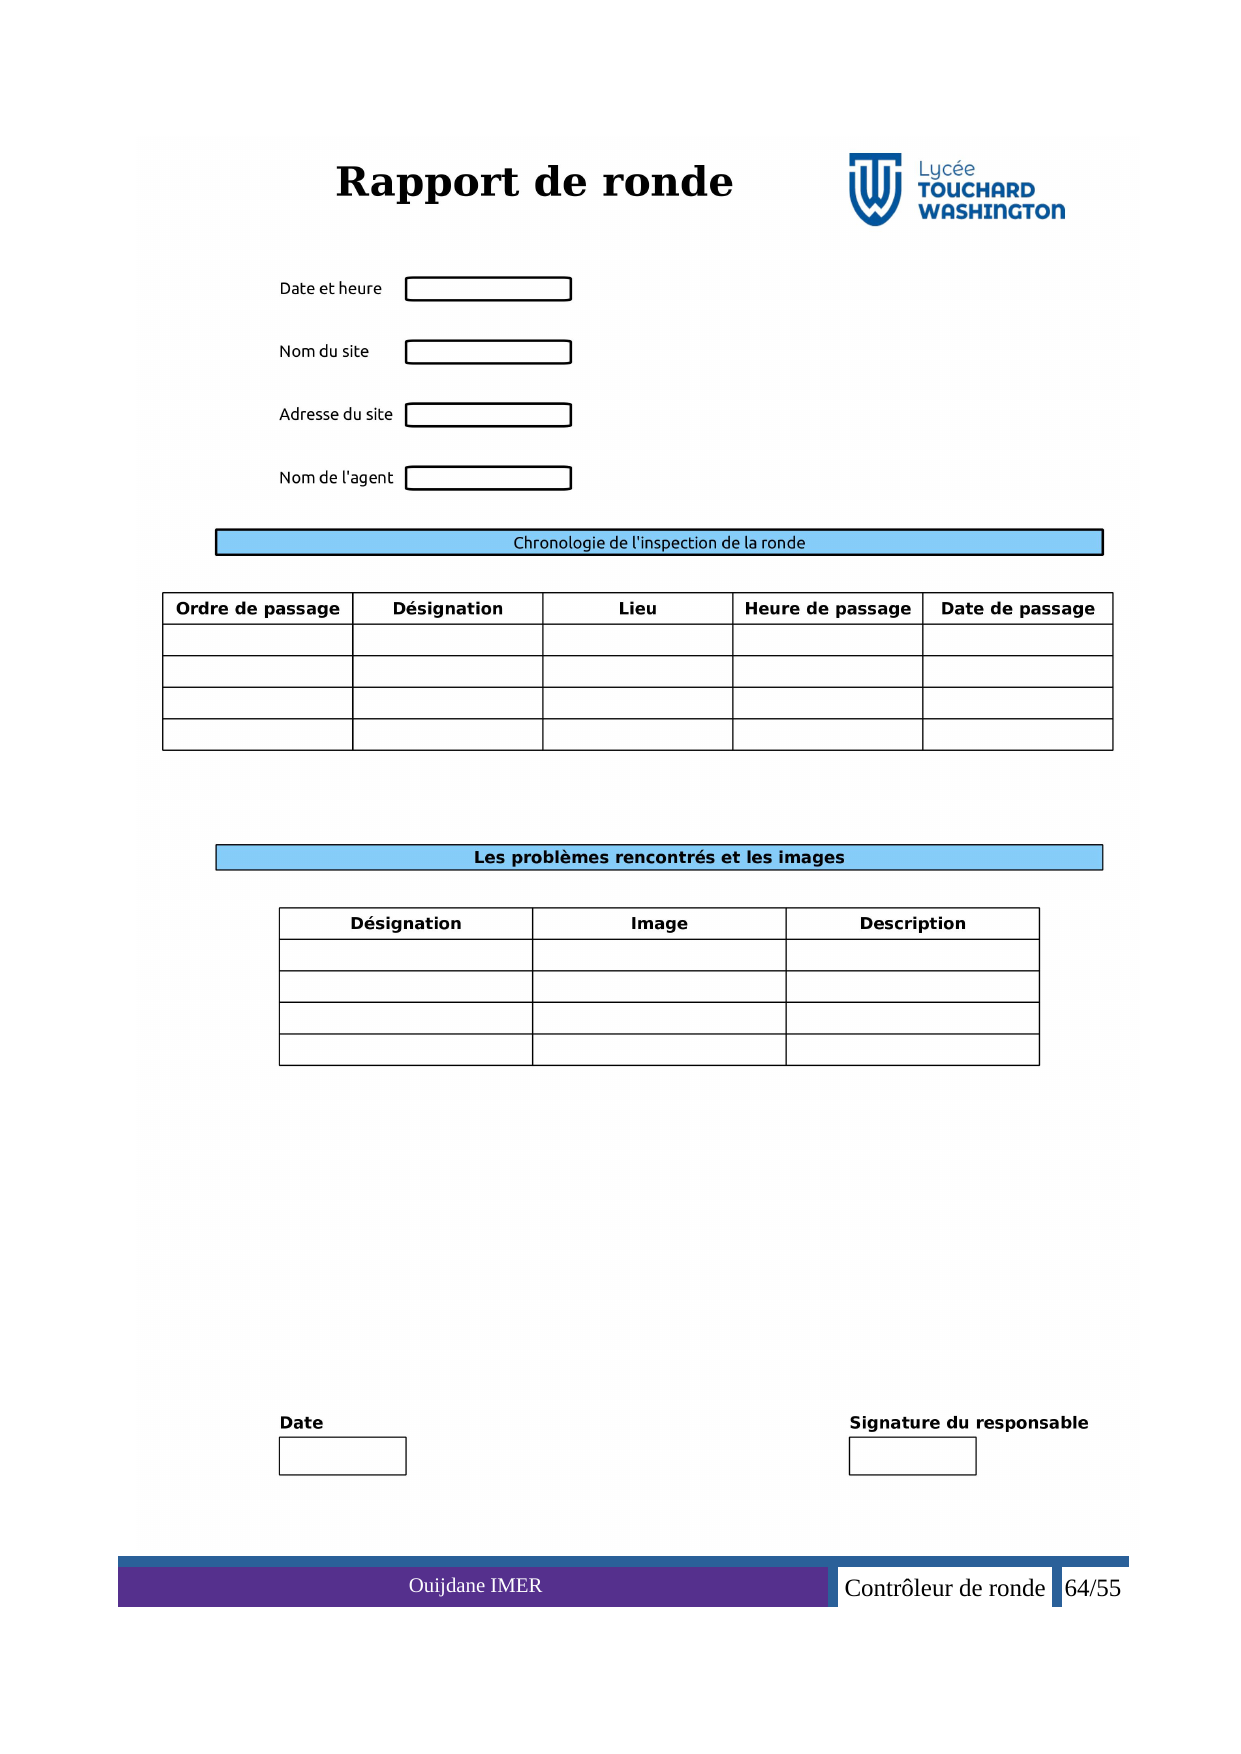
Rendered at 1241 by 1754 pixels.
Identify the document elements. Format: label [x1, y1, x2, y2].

picture [136, 136, 1141, 1550]
